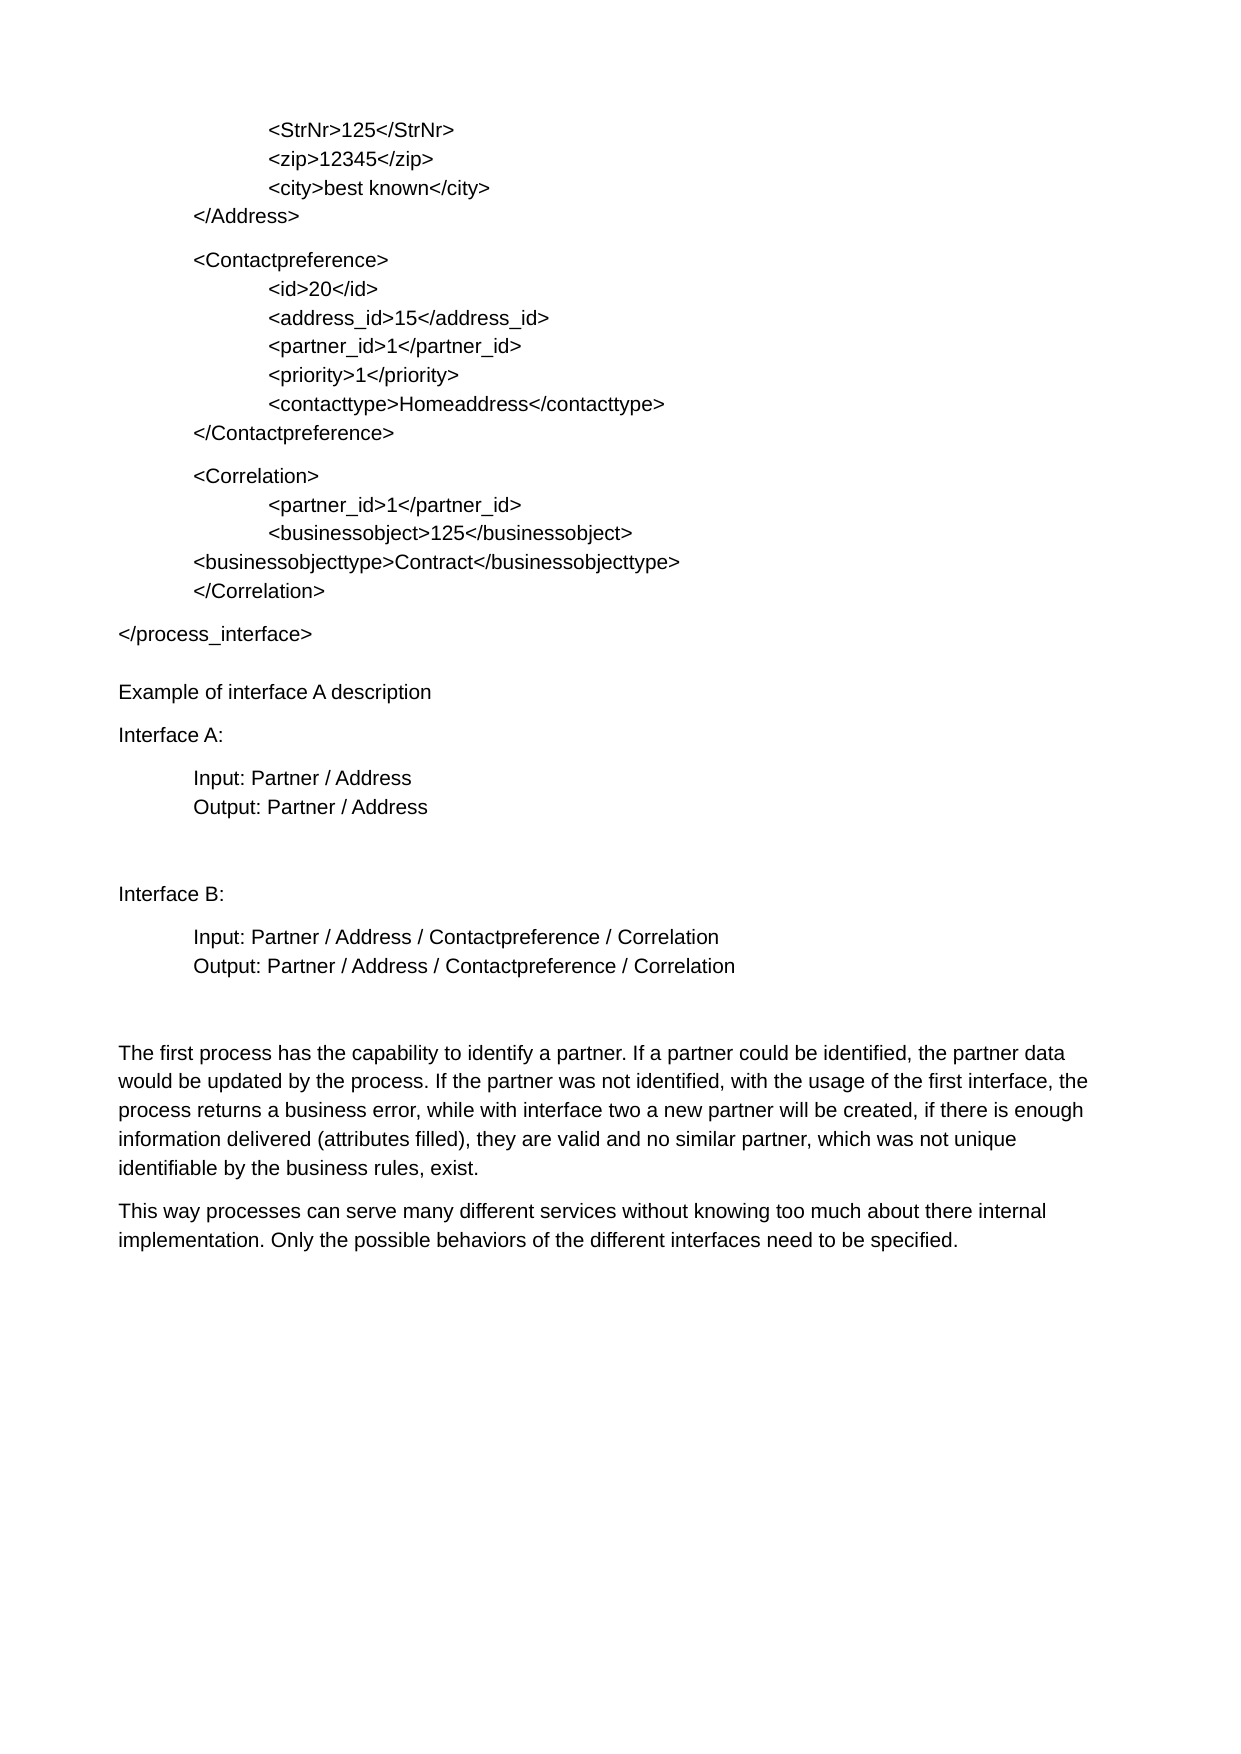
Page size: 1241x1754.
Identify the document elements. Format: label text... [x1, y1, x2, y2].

text <StrNr>125</StrNr> [118, 118, 1122, 142]
text </process_interface> [118, 622, 1122, 646]
text Output: Partner / Address / Contactpreference / Correlation [118, 954, 1122, 978]
text <contacttype>Homeaddress</contacttype> [118, 392, 1122, 416]
text This way processes can serve many different services without knowing too much about there internal implementation. Only the possible behaviors of the different interfaces need to be specified. [118, 1199, 1122, 1251]
text Interface A: [118, 723, 1122, 747]
text <address_id>15</address_id> [118, 305, 1122, 329]
text </Correlation> [118, 579, 1122, 603]
text <id>20</id> [118, 277, 1122, 301]
text <businessobject>125</businessobject> [118, 521, 1122, 545]
text <city>best known</city> [118, 176, 1122, 199]
text Input: Partner / Address / Contactpreference / Correlation [118, 925, 1122, 949]
text </Address> [118, 204, 1122, 228]
text <zip>12345</zip> [118, 147, 1122, 171]
text <Contactpreference> [118, 248, 1122, 272]
text Output: Partner / Address [118, 795, 1122, 819]
text Input: Partner / Address [118, 766, 1122, 790]
text Example of interface A description [118, 679, 1122, 703]
text <Correlation> [118, 464, 1122, 488]
text <partner_id>1</partner_id> [118, 492, 1122, 516]
text Interface B: [118, 882, 1122, 906]
text <partner_id>1</partner_id> [118, 334, 1122, 358]
text </Contactpreference> [118, 420, 1122, 444]
text <priority>1</priority> [118, 363, 1122, 387]
text The first process has the capability to identify a partner. If a partner could be identified, the partner data would be updated by the process. If the partner was not identified, with the usage of the first interface, the process returns a business error, while with interface two a new partner will be created, if there is enough information delivered (attributes filled), they are valid and no similar partner, which was not unique identifiable by the business rules, exist. [118, 1040, 1122, 1179]
text <businessobjecttype>Contract</businessobjecttype> [118, 550, 1122, 574]
